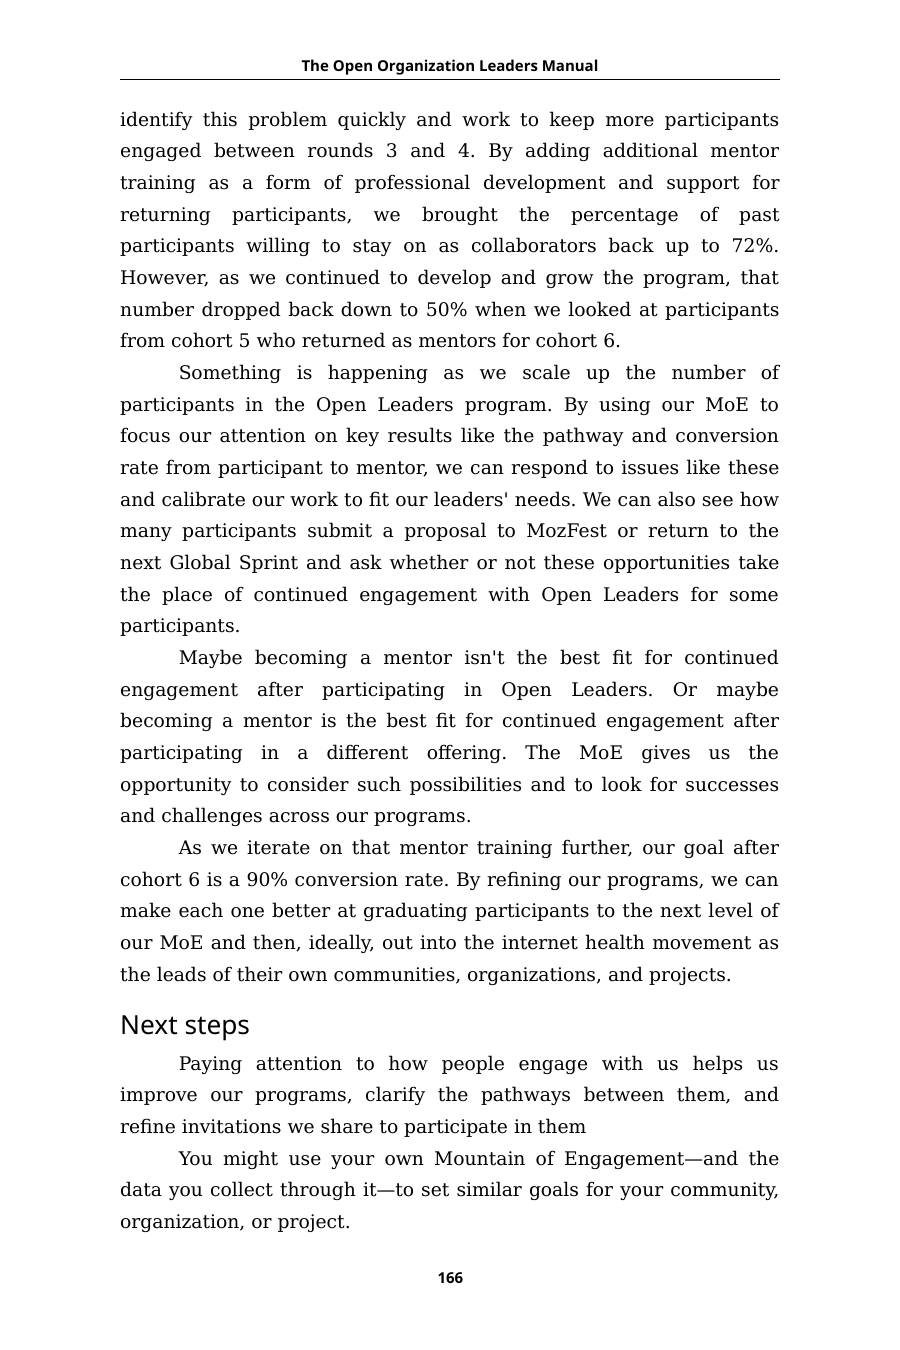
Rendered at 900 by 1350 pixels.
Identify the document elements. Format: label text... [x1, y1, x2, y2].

subtitle Next steps [120, 1010, 780, 1041]
text Something is happening as we scale up the number of participants in the Open Leaders program. By using our MoE to focus our attention on key results like the pathway and conversion rate from participant to mentor, we can respond to issues like these and calibrate our work to fit our leaders' needs. We can also see how many participants submit a proposal to MozFest or return to the next Global Sprint and ask whether or not these opportunities take the place of continued engagement with Open Leaders for some participants. [120, 362, 780, 637]
text As we iterate on that mentor training further, our goal after cohort 6 is a 90% conversion rate. By refining our programs, we can make each one better at graduating participants to the next level of our MoE and then, ideally, out into the internet health movement as the leads of their own communities, organizations, and projects. [120, 837, 780, 986]
text Paying attention to how people engage with us helps us improve our programs, clarify the pathways between them, and refine invitations we share to participate in them [120, 1053, 780, 1138]
text identify this problem quickly and work to keep more participants engaged between rounds 3 and 4. By adding additional mentor training as a form of professional development and support for returning participants, we brought the percentage of past participants willing to stay on as collaborators back up to 72%. However, as we continued to develop and grow the program, that number dropped back down to 50% when we looked at participants from cohort 5 who returned as mentors for cohort 6. [120, 109, 780, 352]
text You might use your own Mountain of Engagement—and the data you collect through it—to set similar goals for your community, organization, or project. [120, 1148, 780, 1233]
text Maybe becoming a mentor isn't the best fit for continued engagement after participating in Open Leaders. Or maybe becoming a mentor is the best fit for continued engagement after participating in a different offering. The MoE gives us the opportunity to consider such possibilities and to look for successes and challenges across our programs. [120, 647, 780, 827]
